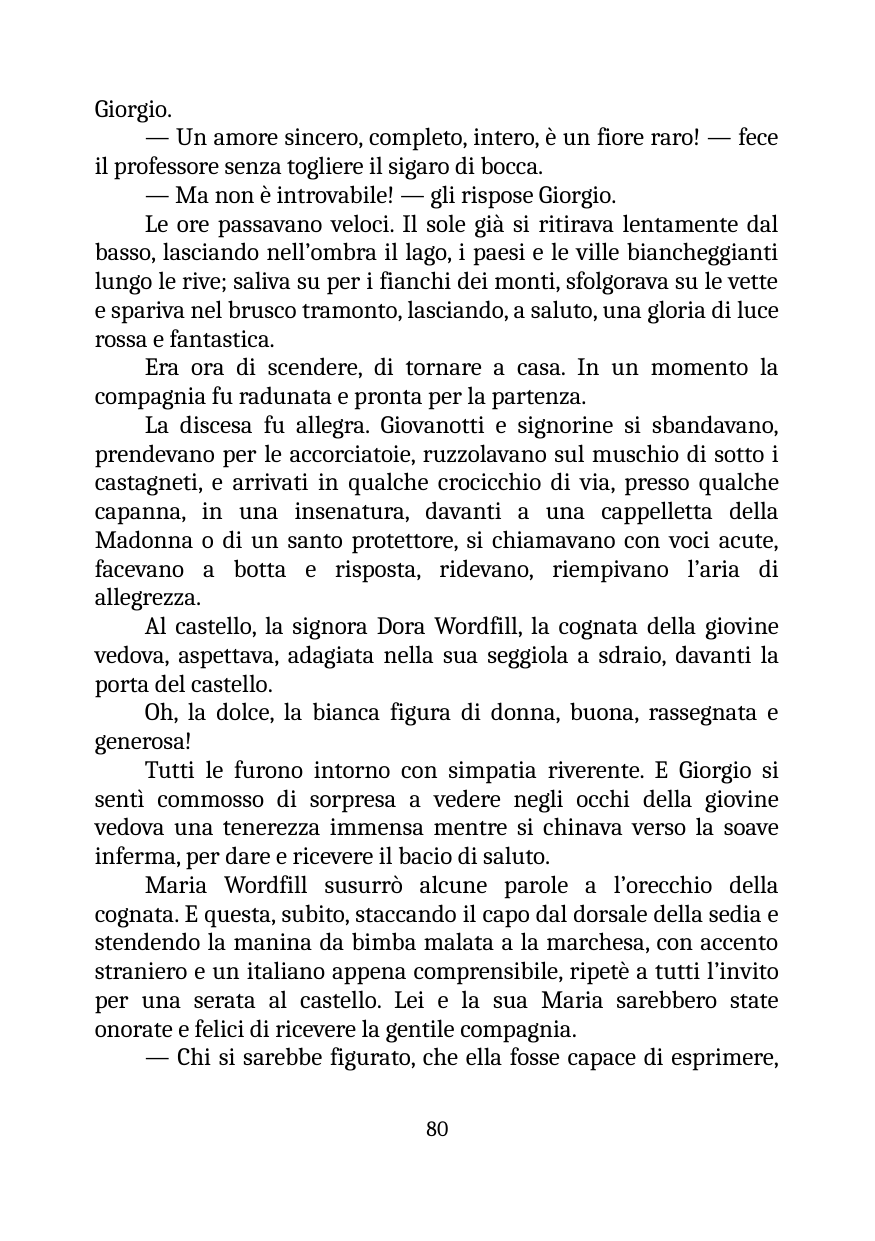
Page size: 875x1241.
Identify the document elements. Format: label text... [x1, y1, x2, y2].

text Oh, la dolce, la bianca figura di donna, buona, rassegnata e generosa! [94, 698, 779, 756]
text Al castello, la signora Dora Wordfill, la cognata della giovine vedova, aspettava, adagiata nella sua seggiola a sdraio, davanti la porta del castello. [94, 612, 779, 698]
text La discesa fu allegra. Giovanotti e signorine si sbandavano, prendevano per le accorciatoie, ruzzolavano sul muschio di sotto i castagneti, e arrivati in qualche crocicchio di via, presso qualche capanna, in una insenatura, davanti a una cappelletta della Madonna o di un santo protettore, si chiamavano con voci acute, facevano a botta e risposta, ridevano, riempivano l’aria di allegrezza. [94, 411, 779, 612]
text Giorgio. [94, 94, 779, 123]
text — Un amore sincero, completo, intero, è un fiore raro! — fece il professore senza togliere il sigaro di bocca. [94, 123, 779, 181]
text — Chi si sarebbe figurato, che ella fosse capace di esprimere, [94, 1043, 779, 1072]
text Le ore passavano veloci. Il sole già si ritirava lentamente dal basso, lasciando nell’ombra il lago, i paesi e le ville biancheggianti lungo le rive; saliva su per i fianchi dei monti, sfolgorava su le vette e spariva nel brusco tramonto, lasciando, a saluto, una gloria di luce rossa e fantastica. [94, 209, 779, 353]
text — Ma non è introvabile! — gli rispose Giorgio. [94, 181, 779, 209]
text Tutti le furono intorno con simpatia riverente. E Giorgio si sentì commosso di sorpresa a vedere negli occhi della giovine vedova una tenerezza immensa mentre si chinava verso la soave inferma, per dare e ricevere il bacio di saluto. [94, 756, 779, 871]
text Maria Wordfill susurrò alcune parole a l’orecchio della cognata. E questa, subito, staccando il capo dal dorsale della sedia e stendendo la manina da bimba malata a la marchesa, con accento straniero e un italiano appena comprensibile, ripetè a tutti l’invito per una serata al castello. Lei e la sua Maria sarebbero state onorate e felici di ricevere la gentile compagnia. [94, 871, 779, 1043]
text Era ora di scendere, di tornare a casa. In un momento la compagnia fu radunata e pronta per la partenza. [94, 353, 779, 411]
